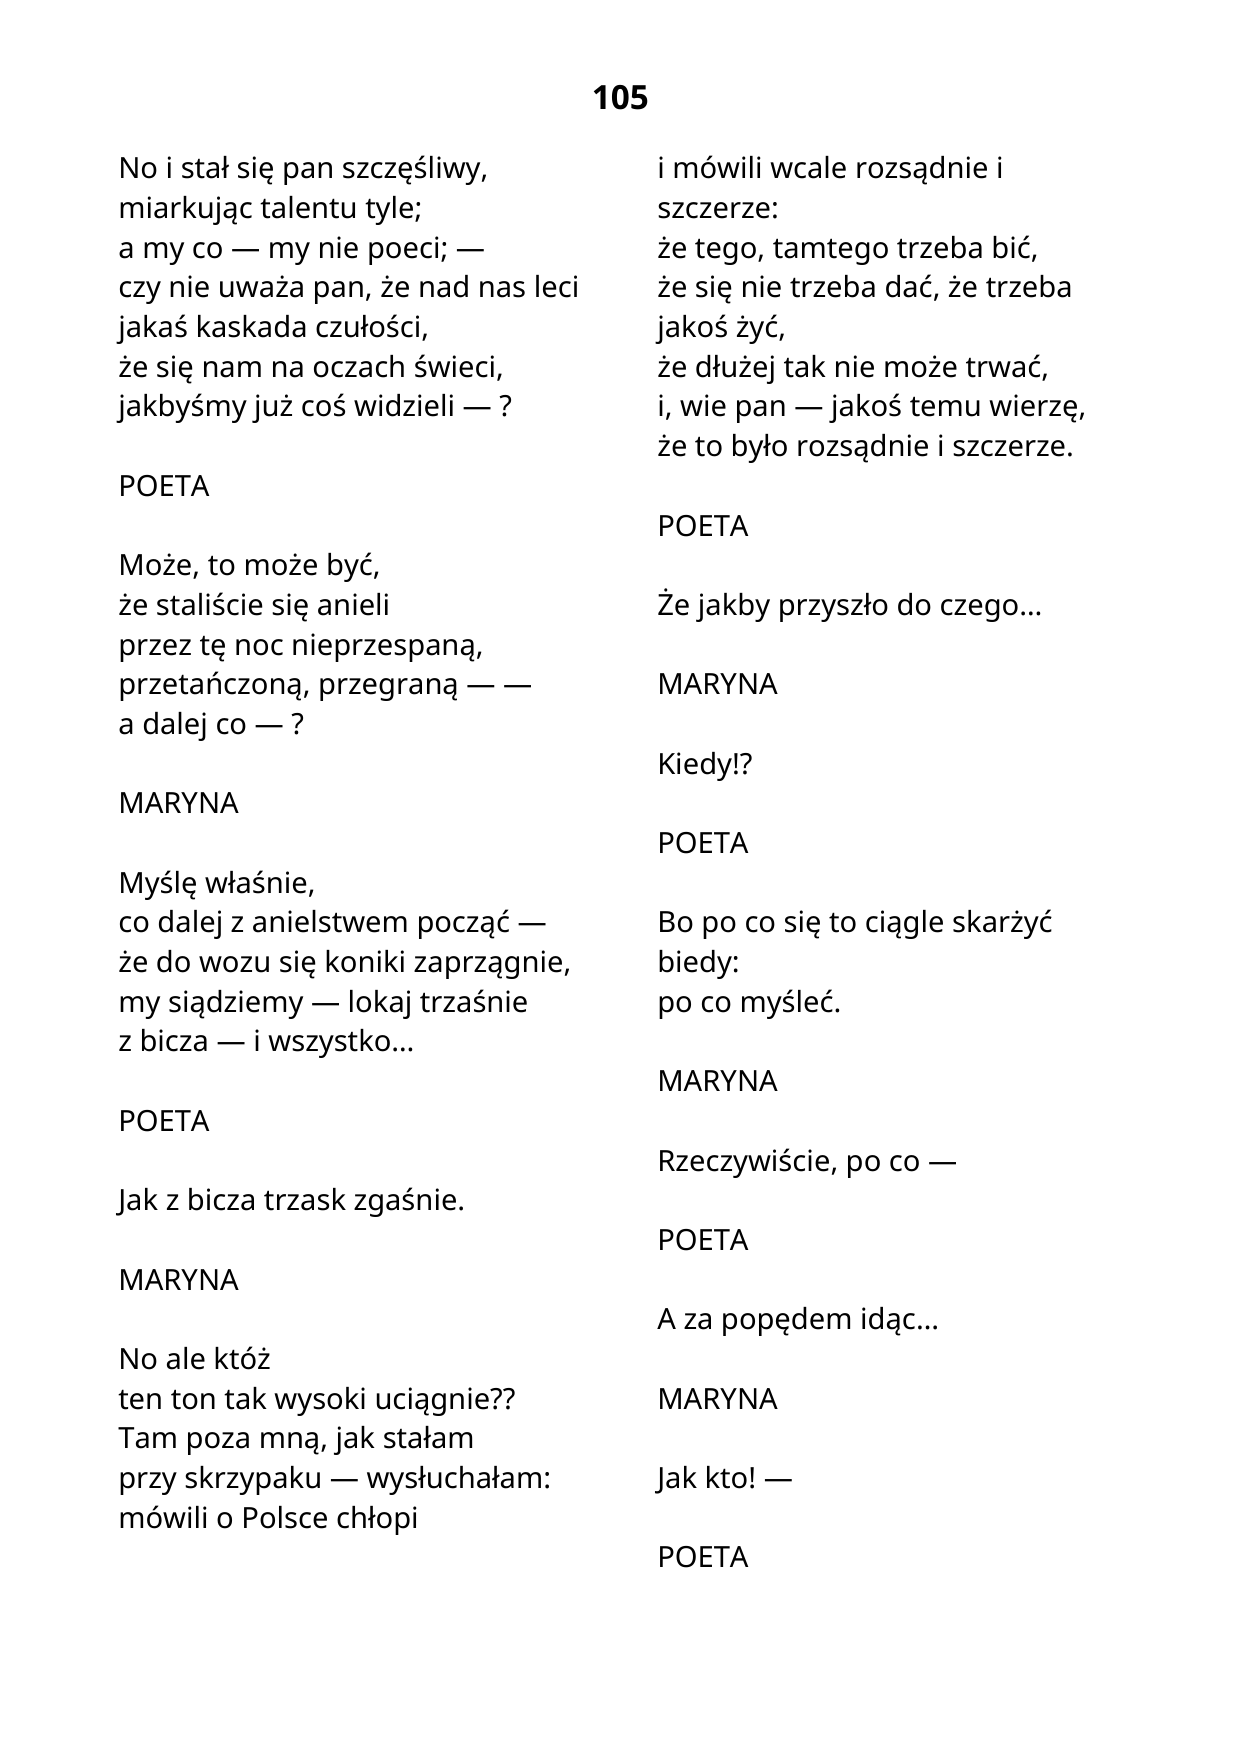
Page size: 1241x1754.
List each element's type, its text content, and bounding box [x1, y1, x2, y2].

text Tam poza mną, jak stałam [118, 1418, 583, 1457]
text jakbyśmy już coś widzieli — ? [118, 386, 583, 425]
text POETA [657, 505, 1122, 544]
text a dalej co — ? [118, 703, 583, 743]
text Bo po co się to ciągle skarżyć biedy: [657, 902, 1122, 981]
text my siądziemy — lokaj trzaśnie [118, 981, 583, 1021]
text że do wozu się koniki zaprzągnie, [118, 941, 583, 981]
text Jak z bicza trzask zgaśnie. [118, 1179, 583, 1219]
text POETA [657, 822, 1122, 862]
text a my co — my nie poeci; — [118, 227, 583, 267]
text czy nie uważa pan, że nad nas leci [118, 267, 583, 306]
text MARYNA [118, 1259, 583, 1298]
text przetańczoną, przegraną — — [118, 663, 583, 703]
text A za popędem idąc… [657, 1298, 1122, 1338]
text z bicza — i wszystko… [118, 1021, 583, 1060]
text MARYNA [657, 1378, 1122, 1418]
text że się nam na oczach świeci, [118, 346, 583, 386]
text Rzeczywiście, po co — [657, 1140, 1122, 1179]
text No ale któż [118, 1338, 583, 1378]
text No i stał się pan szczęśliwy, [118, 148, 583, 187]
text i, wie pan — jakoś temu wierzę, [657, 386, 1122, 425]
text POETA [118, 1100, 583, 1140]
text po co myśleć. [657, 981, 1122, 1021]
text POETA [657, 1219, 1122, 1259]
text i mówili wcale rozsądnie i szczerze: [657, 148, 1122, 227]
text co dalej z anielstwem począć — [118, 902, 583, 941]
text że dłużej tak nie może trwać, [657, 346, 1122, 386]
text Kiedy!? [657, 743, 1122, 783]
text miarkując talentu tyle; [118, 187, 583, 227]
text Myślę właśnie, [118, 862, 583, 902]
text POETA [657, 1537, 1122, 1576]
text że tego, tamtego trzeba bić, [657, 227, 1122, 267]
text MARYNA [657, 663, 1122, 703]
text jakaś kaskada czułości, [118, 306, 583, 346]
text że staliście się anieli [118, 584, 583, 624]
text że to było rozsądnie i szczerze. [657, 425, 1122, 465]
text MARYNA [657, 1060, 1122, 1100]
text że się nie trzeba dać, że trzeba jakoś żyć, [657, 267, 1122, 346]
text mówili o Polsce chłopi [118, 1497, 583, 1537]
text POETA [118, 465, 583, 505]
text ten ton tak wysoki uciągnie?? [118, 1378, 583, 1418]
text MARYNA [118, 783, 583, 822]
text Może, to może być, [118, 544, 583, 584]
text przy skrzypaku — wysłuchałam: [118, 1457, 583, 1497]
text Jak kto! — [657, 1457, 1122, 1497]
text przez tę noc nieprzespaną, [118, 624, 583, 663]
text Że jakby przyszło do czego… [657, 584, 1122, 624]
